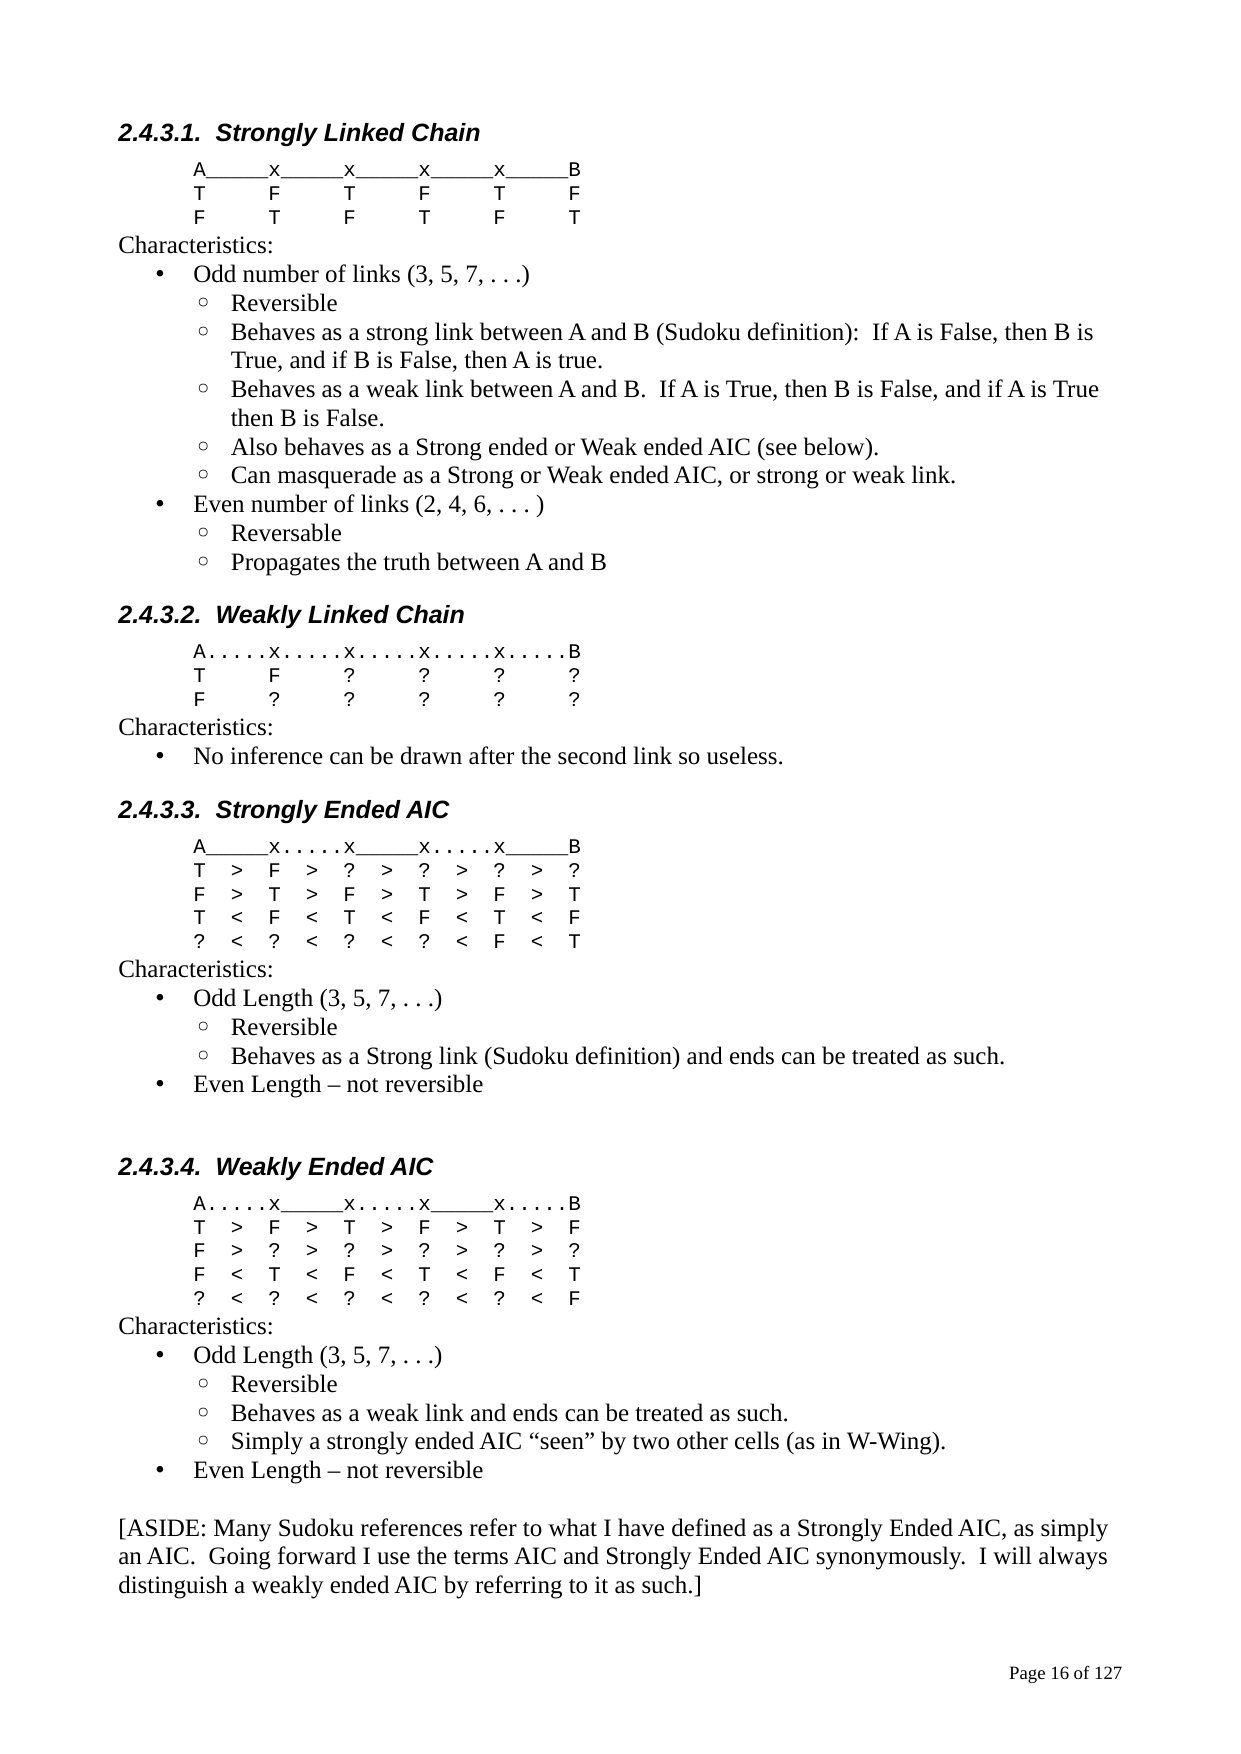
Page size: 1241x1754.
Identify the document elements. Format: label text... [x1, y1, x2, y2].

list Reversible [193, 1369, 1122, 1398]
text Characteristics: [118, 230, 1122, 259]
list Reversable [193, 518, 1122, 547]
list Reversible [193, 1012, 1122, 1041]
subtitle Weakly Linked Chain [118, 600, 1122, 629]
list Even Length – not reversible [156, 1455, 1122, 1484]
text T F ? ? ? ? [118, 665, 1122, 689]
list Odd number of links (3, 5, 7, . . .) [156, 259, 1122, 288]
text ? < ? < ? < ? < F < T [118, 931, 1122, 954]
text F < T < F < T < F < T [118, 1264, 1122, 1288]
text T F T F T F [118, 183, 1122, 207]
list Simply a strongly ended AIC “seen” by two other cells (as in W-Wing). [193, 1426, 1122, 1455]
text F > T > F > T > F > T [118, 883, 1122, 907]
list Even number of links (2, 4, 6, . . . ) [156, 489, 1122, 518]
list Behaves as a strong link between A and B (Sudoku definition): If A is False, then B is True, and if B is False, then A is true. [193, 317, 1122, 374]
list Reversible [193, 288, 1122, 317]
text T < F < T < F < T < F [118, 907, 1122, 931]
list Odd Length (3, 5, 7, . . .) [156, 983, 1122, 1012]
text A.....x.....x.....x.....x.....B [118, 642, 1122, 665]
text [ASIDE: Many Sudoku references refer to what I have defined as a Strongly Ended AIC, as simply an AIC. Going forward I use the terms AIC and Strongly Ended AIC synonymously. I will always distinguish a weakly ended AIC by referring to it as such.] [118, 1513, 1122, 1599]
text F T F T F T [118, 207, 1122, 230]
list Propagates the truth between A and B [193, 547, 1122, 575]
subtitle Weakly Ended AIC [118, 1152, 1122, 1181]
list Can masquerade as a Strong or Weak ended AIC, or strong or weak link. [193, 460, 1122, 489]
text F > ? > ? > ? > ? > ? [118, 1241, 1122, 1264]
text T > F > T > F > T > F [118, 1217, 1122, 1241]
list Behaves as a weak link and ends can be treated as such. [193, 1398, 1122, 1426]
subtitle Strongly Linked Chain [118, 118, 1122, 147]
list Even Length – not reversible [156, 1069, 1122, 1098]
list Behaves as a weak link between A and B. If A is True, then B is False, and if A is True then B is False. [193, 374, 1122, 432]
text F ? ? ? ? ? [118, 689, 1122, 712]
text ? < ? < ? < ? < ? < F [118, 1288, 1122, 1311]
text T > F > ? > ? > ? > ? [118, 860, 1122, 883]
subtitle Strongly Ended AIC [118, 795, 1122, 824]
text A_____x_____x_____x_____x_____B [118, 159, 1122, 183]
text Characteristics: [118, 954, 1122, 983]
list Odd Length (3, 5, 7, . . .) [156, 1340, 1122, 1369]
text A_____x.....x_____x.....x_____B [118, 836, 1122, 860]
list No inference can be drawn after the second link so useless. [156, 741, 1122, 770]
text Characteristics: [118, 1311, 1122, 1340]
text Characteristics: [118, 712, 1122, 741]
list Also behaves as a Strong ended or Weak ended AIC (see below). [193, 432, 1122, 460]
list Behaves as a Strong link (Sudoku definition) and ends can be treated as such. [193, 1041, 1122, 1069]
text A.....x_____x.....x_____x.....B [118, 1193, 1122, 1217]
